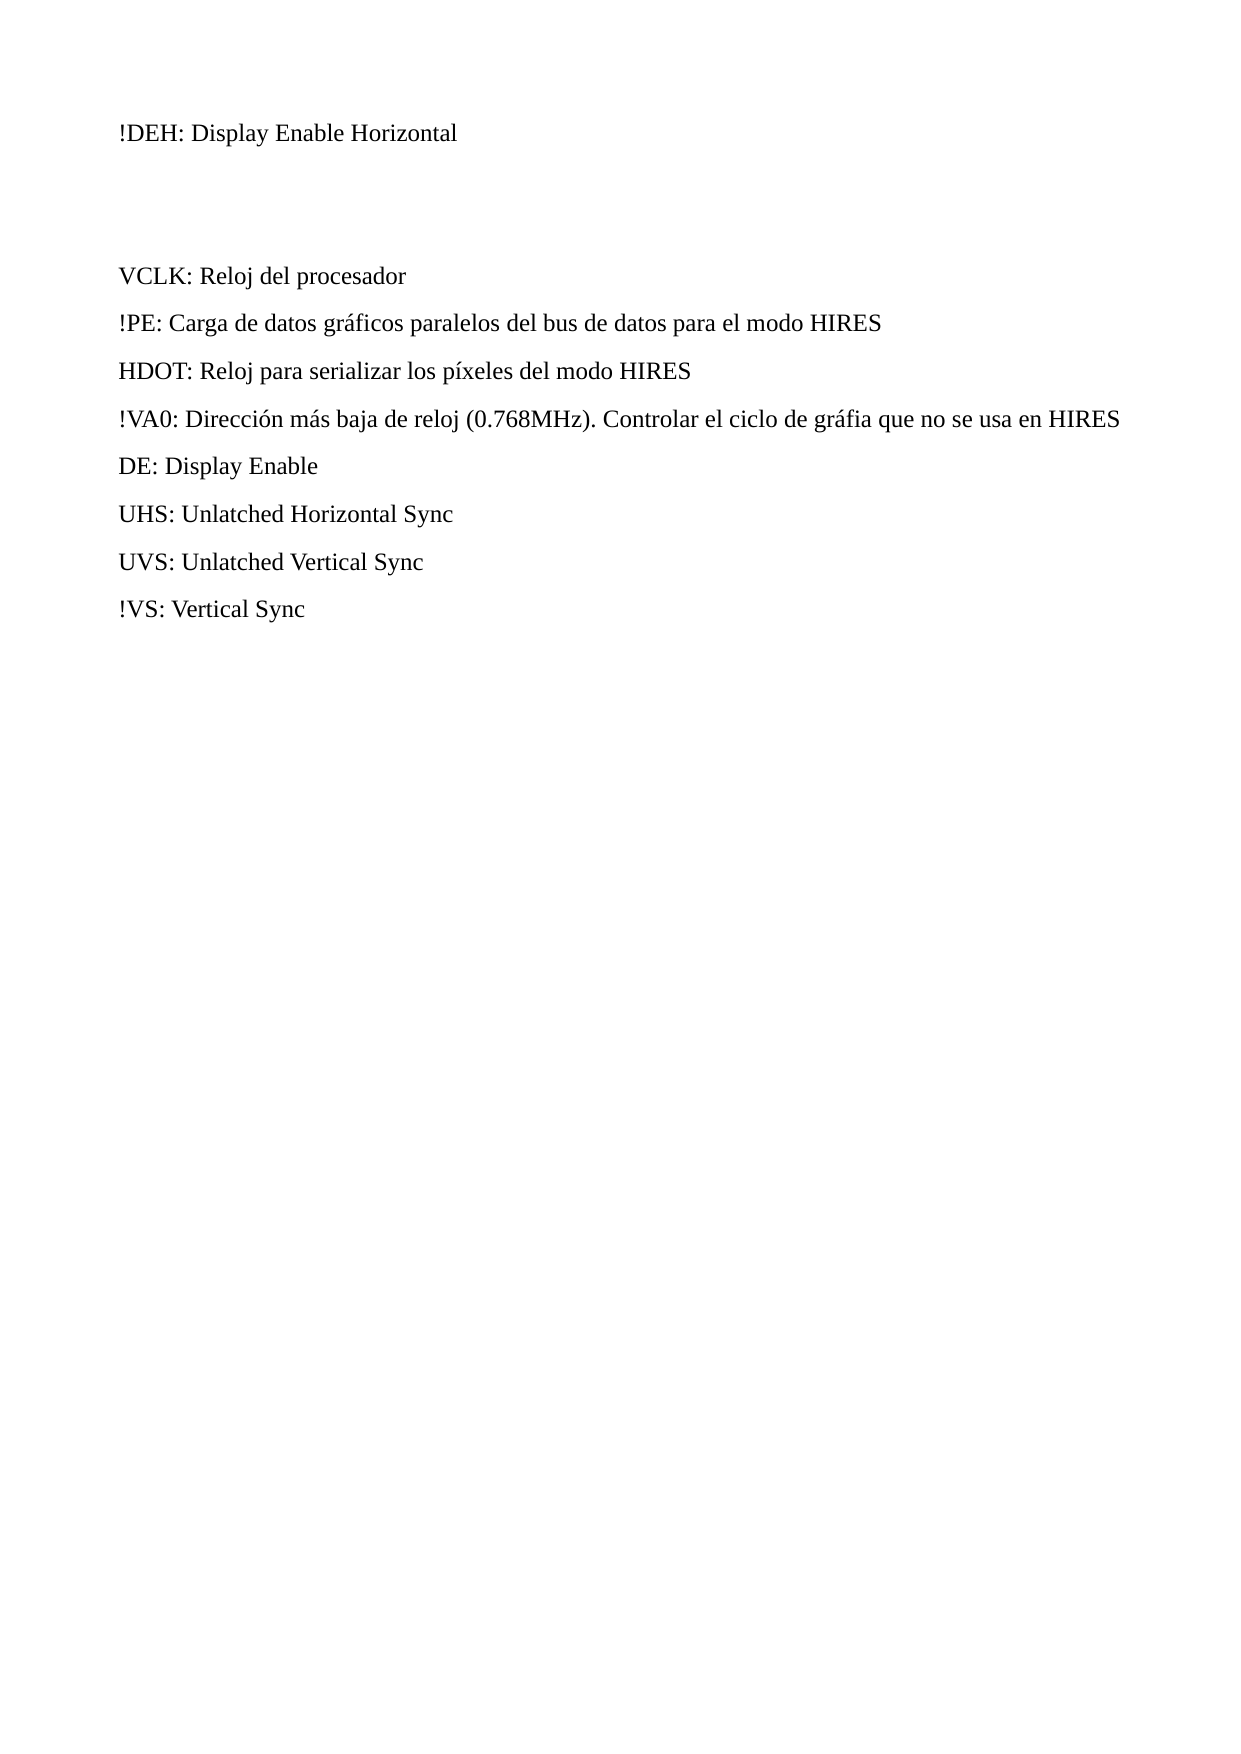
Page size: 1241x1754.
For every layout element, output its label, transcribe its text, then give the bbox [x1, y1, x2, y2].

text HDOT: Reloj para serializar los píxeles del modo HIRES [118, 356, 1122, 385]
text DE: Display Enable [118, 451, 1122, 480]
text !VS: Vertical Sync [118, 594, 1122, 623]
text !DEH: Display Enable Horizontal [118, 118, 1122, 147]
text !VA0: Dirección más baja de reloj (0.768MHz). Controlar el ciclo de gráfia que no se usa en HIRES [118, 404, 1122, 432]
text !PE: Carga de datos gráficos paralelos del bus de datos para el modo HIRES [118, 308, 1122, 337]
text UHS: Unlatched Horizontal Sync [118, 499, 1122, 528]
text UVS: Unlatched Vertical Sync [118, 547, 1122, 575]
text VCLK: Reloj del procesador [118, 261, 1122, 290]
